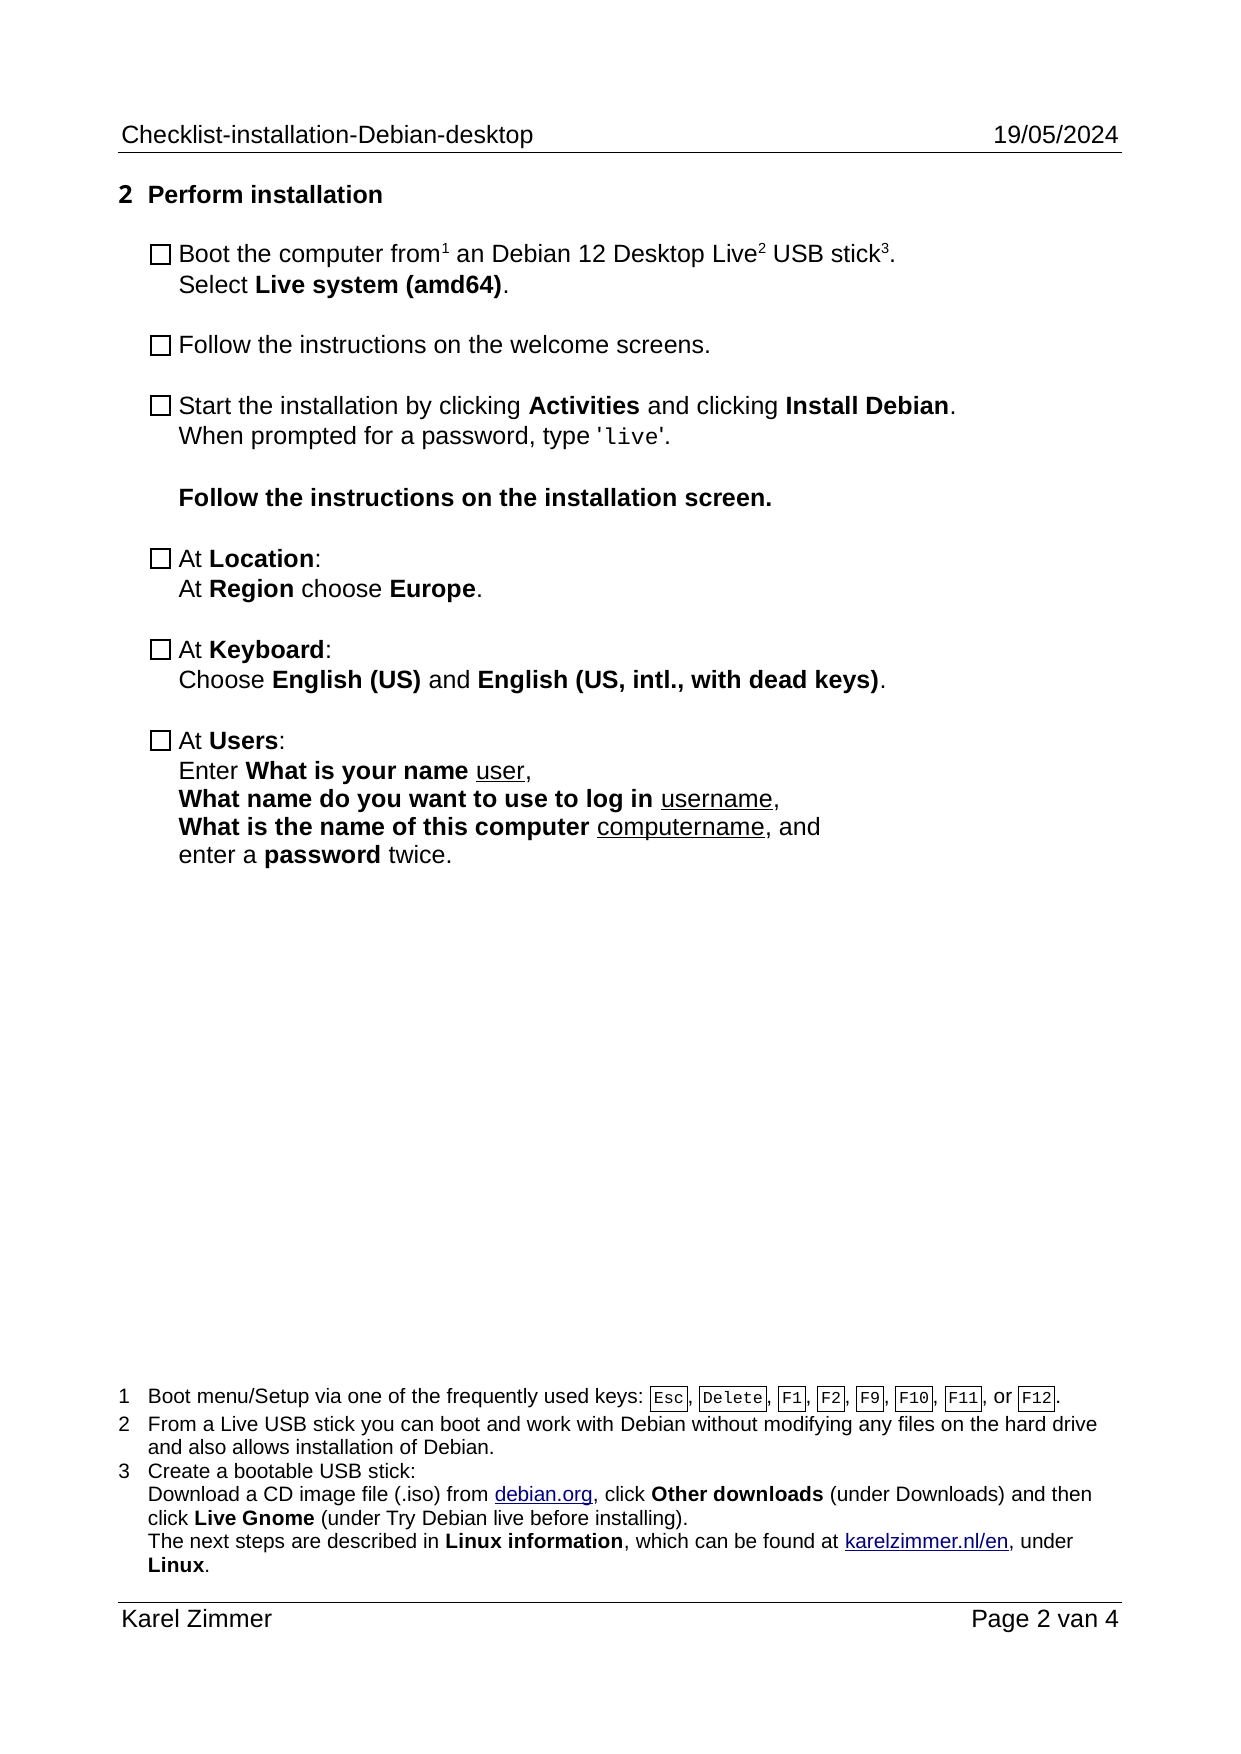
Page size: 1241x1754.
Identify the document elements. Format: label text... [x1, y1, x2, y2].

table_cell Start the installation by clicking Activities and clicking Install Debian. [177, 391, 1122, 421]
table_cell [142, 604, 177, 635]
table_cell [142, 360, 177, 391]
table_cell [177, 604, 1122, 635]
table_cell [118, 604, 142, 635]
table_cell [118, 665, 142, 695]
table_cell Enter What is your name USER, What name do you want to use to log in USERname, What is the name of this computer computername, and enter a password twice. [177, 756, 1122, 870]
table_cell [142, 453, 177, 483]
table_cell [118, 483, 142, 513]
table_cell [118, 514, 142, 544]
table_header [142, 239, 177, 269]
table_cell [142, 756, 177, 870]
table_cell [118, 695, 142, 726]
table_cell [118, 574, 142, 604]
table_cell [177, 695, 1122, 726]
table_cell At Location: [177, 544, 1122, 574]
table_cell [142, 300, 177, 330]
table_cell [142, 665, 177, 695]
list Perform installation [118, 177, 1122, 211]
table_cell [177, 300, 1122, 330]
table_cell [142, 514, 177, 544]
table_cell [142, 421, 177, 453]
table_cell At Users: [177, 726, 1122, 756]
table_cell [177, 453, 1122, 483]
table_cell [142, 544, 177, 574]
table_cell [118, 635, 142, 665]
table_cell Select Live system (amd64). [177, 269, 1122, 300]
table_cell [142, 695, 177, 726]
table_cell [142, 269, 177, 300]
table_cell [118, 330, 142, 360]
table_cell Follow the instructions on the welcome screens. [177, 330, 1122, 360]
table_cell [177, 514, 1122, 544]
table_cell [118, 726, 142, 756]
table_header Boot the computer from an Debian 12 Desktop Live USB stick. [177, 239, 1122, 269]
table_cell [118, 269, 142, 300]
table_cell [142, 574, 177, 604]
table_cell [118, 544, 142, 574]
table_header [118, 239, 142, 269]
table_cell [118, 421, 142, 453]
table_cell [118, 756, 142, 870]
table_cell [177, 360, 1122, 391]
table_cell Choose English (US) and English (US, intl., with dead keys). [177, 665, 1122, 695]
table_cell At Keyboard: [177, 635, 1122, 665]
table_cell When prompted for a password, type 'live'. [177, 421, 1122, 453]
table_cell [142, 330, 177, 360]
table_cell [142, 635, 177, 665]
table_cell [118, 391, 142, 421]
table_cell [142, 483, 177, 513]
table_cell [118, 300, 142, 330]
table_cell At Region choose Europe. [177, 574, 1122, 604]
table_cell [118, 453, 142, 483]
table_cell Follow the instructions on the installation screen. [177, 483, 1122, 513]
table_cell [142, 391, 177, 421]
table_cell [118, 360, 142, 391]
table_cell [142, 726, 177, 756]
